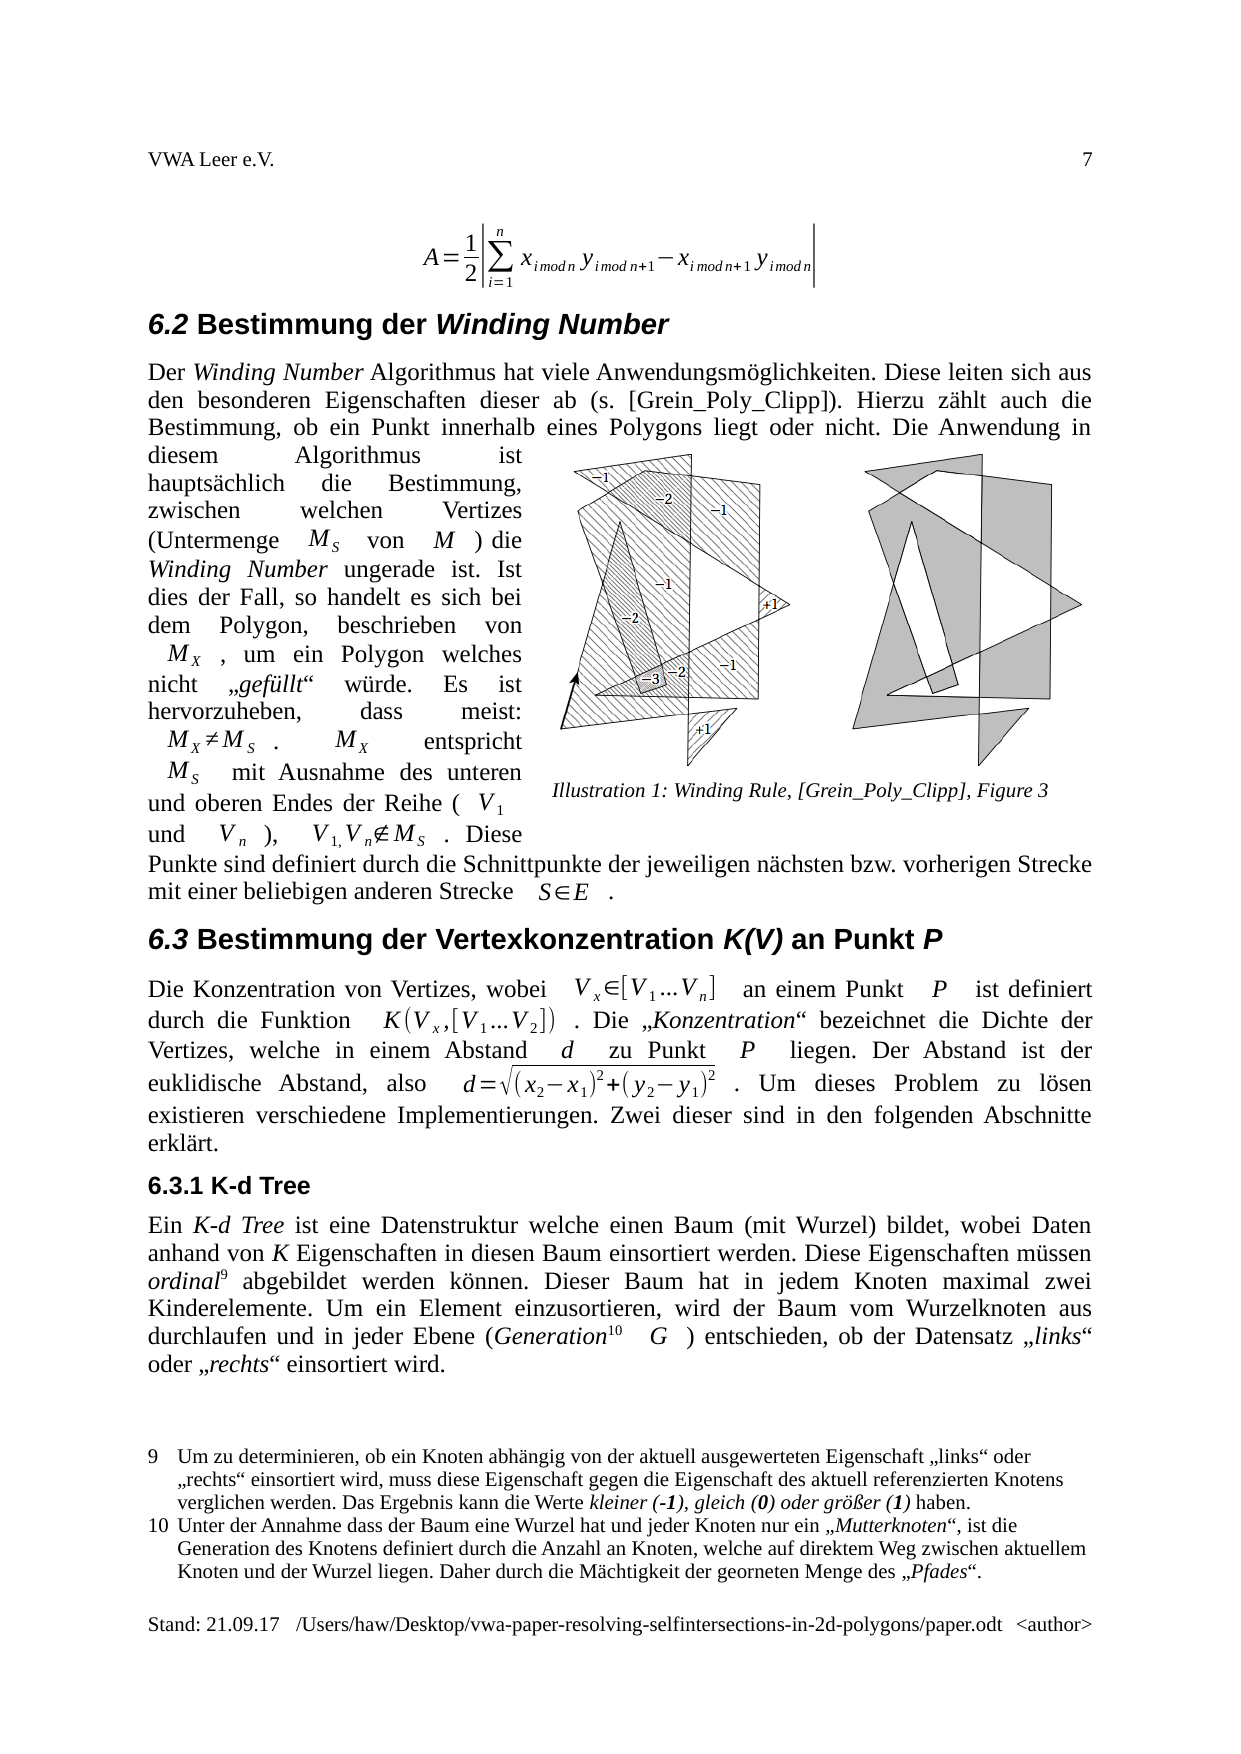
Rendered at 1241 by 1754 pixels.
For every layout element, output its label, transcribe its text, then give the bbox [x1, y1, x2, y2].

text Illustration 1: Winding Rule, [Grein_Poly_Clipp], Figure 3 [552, 775, 1087, 802]
text Die Konzentration von Vertizes, wobei an einem Punkt ist definiert durch die Funktion . Die „Konzentration“ bezeichnet die Dichte der Vertizes, welche in einem Abstand zu Punkt liegen. Der Abstand ist der euklidische Abstand, also . Um dieses Problem zu lösen existieren verschiedene Implementierungen. Zwei dieser sind in den folgenden Abschnitte erklärt. [148, 973, 1093, 1157]
subtitle Bestimmung der Winding Number [148, 308, 1093, 340]
text Ein K-d Tree ist eine Datenstruktur welche einen Baum (mit Wurzel) bildet, wobei Daten anhand von K Eigenschaften in diesen Baum einsortiert werden. Diese Eigenschaften müssen ordinal abgebildet werden können. Dieser Baum hat in jedem Knoten maximal zwei Kinderelemente. Um ein Element einzusortieren, wird der Baum vom Wurzelknoten aus durchlaufen und in jeder Ebene (Generation ) entschieden, ob der Datensatz „links“ oder „rechts“ einsortiert wird. [148, 1211, 1093, 1378]
picture [551, 446, 1087, 775]
text Der Winding Number Algorithmus hat viele Anwendungsmöglichkeiten. Diese leiten sich aus den besonderen Eigenschaften dieser ab (s. [Grein_Poly_Clipp]). Hierzu zählt auch die Bestimmung, ob ein Punkt innerhalb eines Polygons liegt oder nicht. Die Anwendung in diesem Algorithmus ist hauptsächlich die Bestimmung, zwischen welchen Vertizes (Untermenge von ) die Winding Number ungerade ist. Ist dies der Fall, so handelt es sich bei dem Polygon, beschrieben von , um ein Polygon welches nicht „gefüllt“ würde. Es ist hervorzuheben, dass meist: . entspricht mit Ausnahme des unteren und oberen Endes der Reihe ( und ), . Diese Punkte sind definiert durch die Schnittpunkte der jeweiligen nächsten bzw. vorherigen Strecke mit einer beliebigen anderen Strecke . [148, 358, 1093, 905]
text Um zu determinieren, ob ein Knoten abhängig von der aktuell ausgewerteten Eigenschaft „links“ oder „rechts“ einsortiert wird, muss diese Eigenschaft gegen die Eigenschaft des aktuell referenzierten Knotens verglichen werden. Das Ergebnis kann die Werte kleiner (-1), gleich (0) oder größer (1) haben. [148, 1445, 1093, 1514]
text Unter der Annahme dass der Baum eine Wurzel hat und jeder Knoten nur ein „Mutterknoten“, ist die Generation des Knotens definiert durch die Anzahl an Knoten, welche auf direktem Weg zwischen aktuellem Knoten und der Wurzel liegen. Daher durch die Mächtigkeit der georneten Menge des „Pfades“. [148, 1514, 1093, 1583]
subtitle Bestimmung der Vertexkonzentration K(V) an Punkt P [148, 923, 1093, 956]
subtitle K-d Tree [148, 1171, 1093, 1199]
